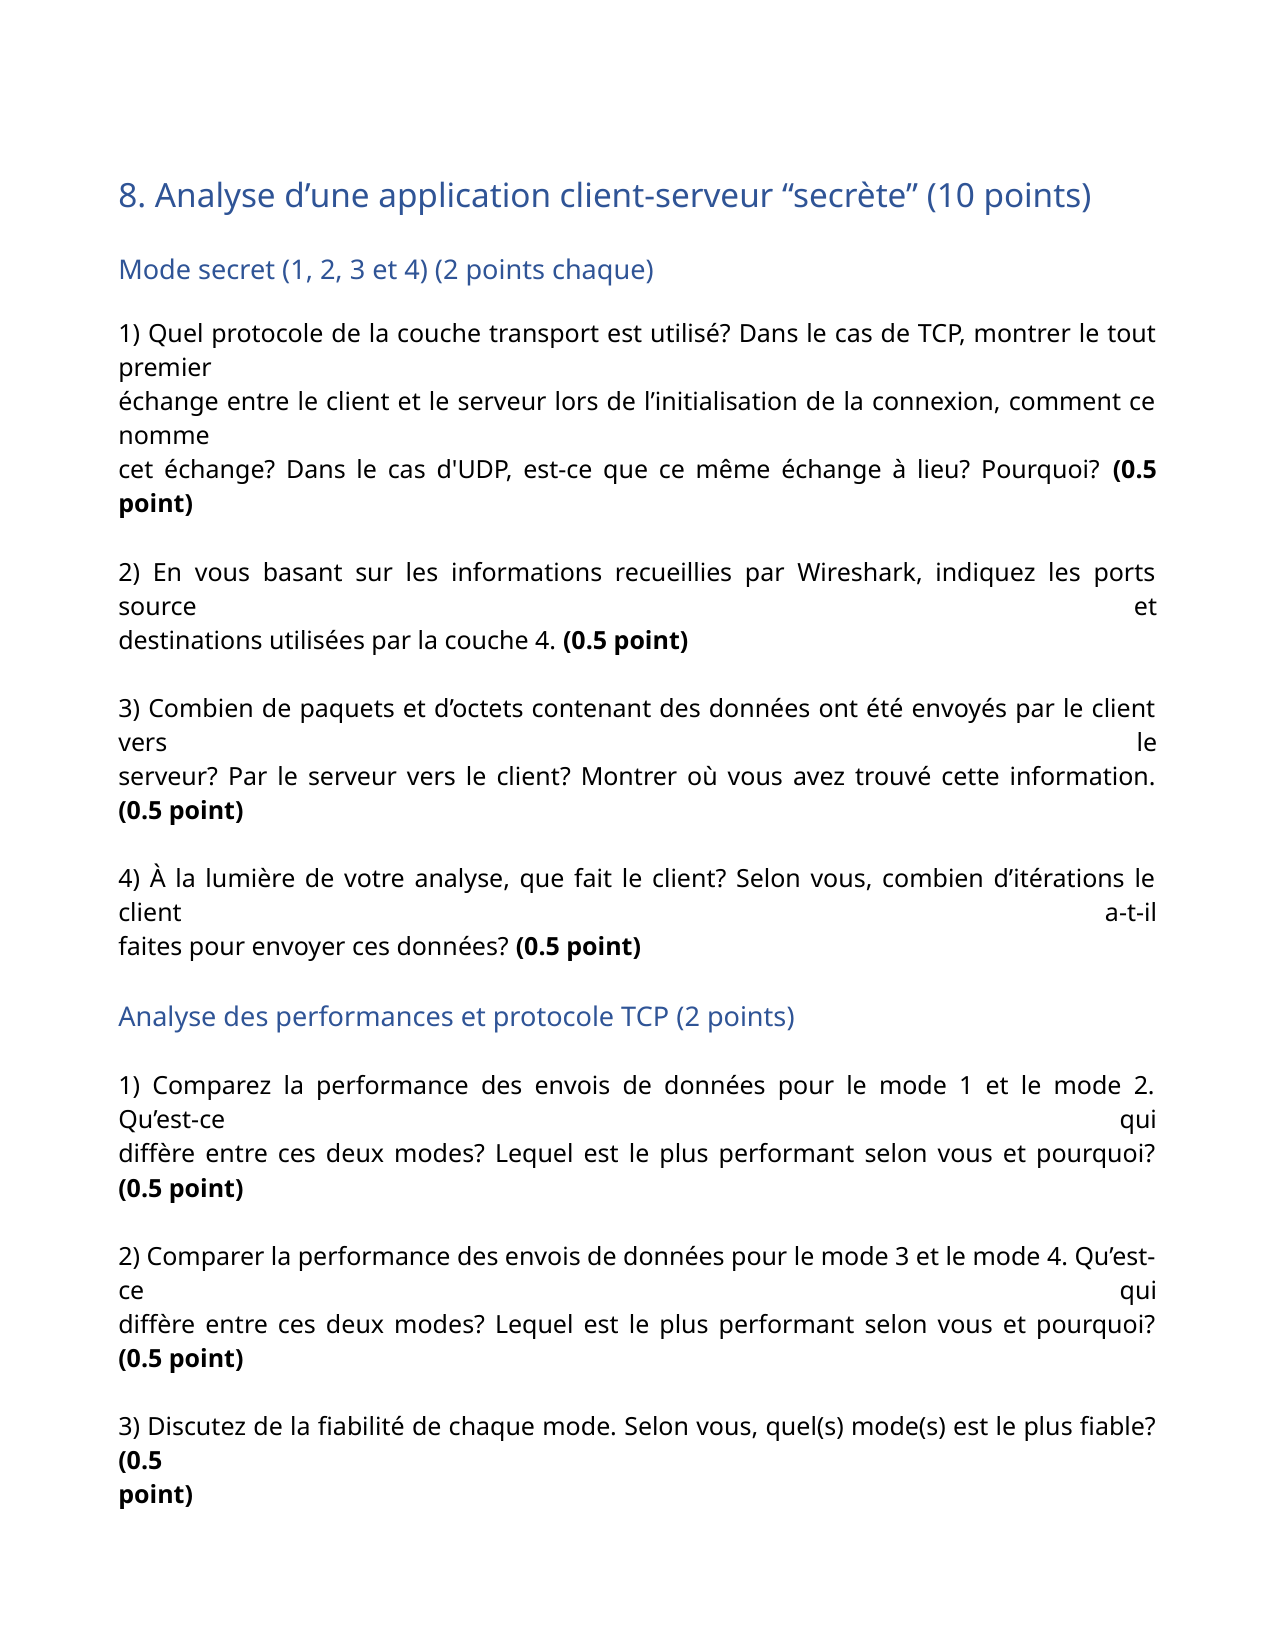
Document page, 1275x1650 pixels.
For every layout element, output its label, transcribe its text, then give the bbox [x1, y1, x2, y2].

text 1) Quel protocole de la couche transport est utilisé? Dans le cas de TCP, montrer le tout premier échange entre le client et le serveur lors de l’initialisation de la connexion, comment ce nomme cet échange? Dans le cas d'UDP, est-ce que ce même échange à lieu? Pourquoi? (0.5 point) [118, 316, 1157, 520]
subtitle Mode secret (1, 2, 3 et 4) (2 points chaque) [118, 250, 1157, 287]
text 1) Comparez la performance des envois de données pour le mode 1 et le mode 2. Qu’est-ce qui diffère entre ces deux modes? Lequel est le plus performant selon vous et pourquoi? (0.5 point) [118, 1034, 1157, 1204]
text Analyse des performances et protocole TCP (2 points) [118, 997, 1157, 1034]
text 3) Discutez de la fiabilité de chaque mode. Selon vous, quel(s) mode(s) est le plus fiable? (0.5 point) [118, 1374, 1157, 1511]
text 4) À la lumière de votre analyse, que fait le client? Selon vous, combien d’itérations le client a-t-il faites pour envoyer ces données? (0.5 point) [118, 827, 1157, 963]
subtitle 8. Analyse d’une application client-serveur “secrète” (10 points) [118, 172, 1157, 217]
text 3) Combien de paquets et d’octets contenant des données ont été envoyés par le client vers le serveur? Par le serveur vers le client? Montrer où vous avez trouvé cette information. (0.5 point) [118, 691, 1157, 827]
text 2) Comparer la performance des envois de données pour le mode 3 et le mode 4. Qu’est-ce qui diffère entre ces deux modes? Lequel est le plus performant selon vous et pourquoi? (0.5 point) [118, 1204, 1157, 1374]
text 2) En vous basant sur les informations recueillies par Wireshark, indiquez les ports source et destinations utilisées par la couche 4. (0.5 point) [118, 520, 1157, 656]
